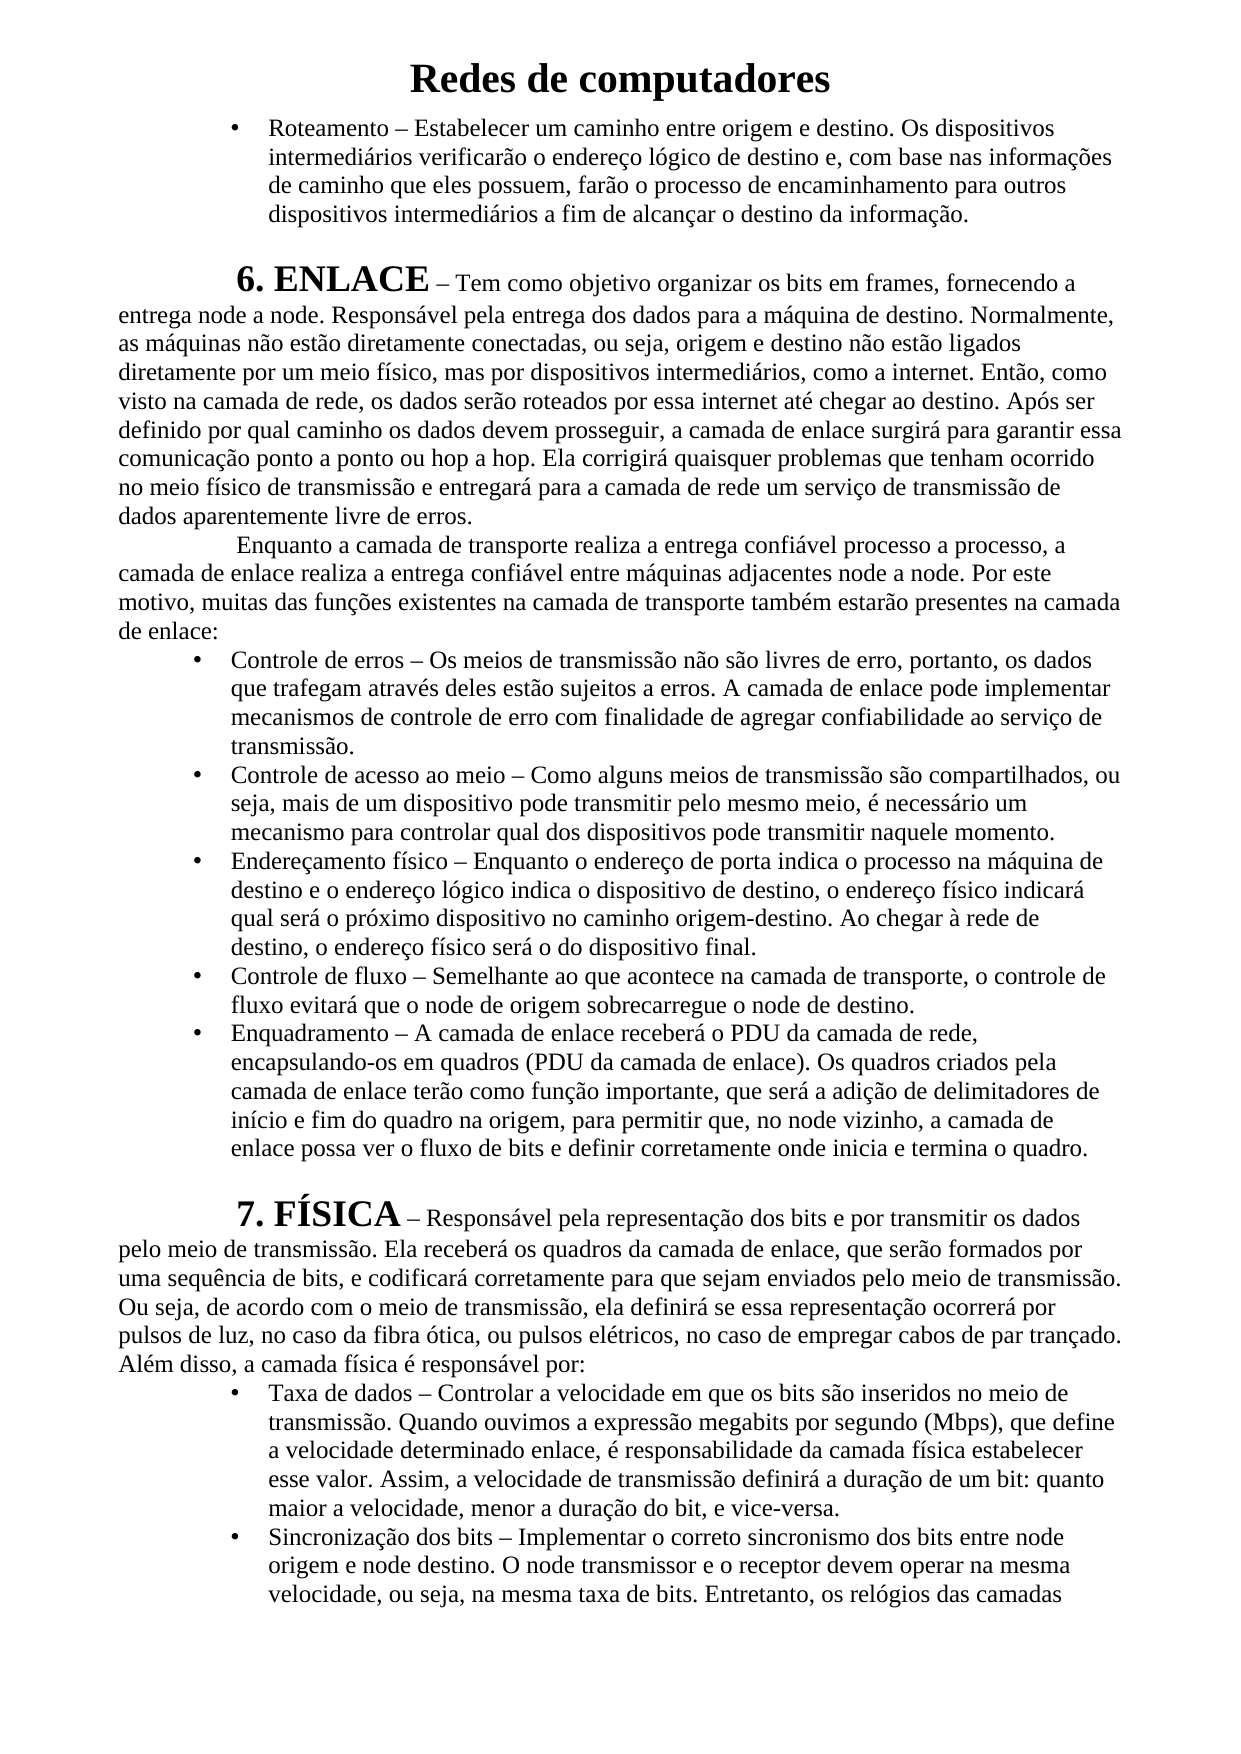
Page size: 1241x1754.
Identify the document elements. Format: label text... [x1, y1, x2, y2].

list Sincronização dos bits – Implementar o correto sincronismo dos bits entre node origem e node destino. O node transmissor e o receptor devem operar na mesma velocidade, ou seja, na mesma taxa de bits. Entretanto, os relógios das camadas [231, 1522, 1122, 1608]
list Controle de erros – Os meios de transmissão não são livres de erro, portanto, os dados que trafegam através deles estão sujeitos a erros. A camada de enlace pode implementar mecanismos de controle de erro com finalidade de agregar confiabilidade ao serviço de transmissão. [193, 645, 1122, 760]
list Roteamento – Estabelecer um caminho entre origem e destino. Os dispositivos intermediários verificarão o endereço lógico de destino e, com base nas informações de caminho que eles possuem, farão o processo de encaminhamento para outros dispositivos intermediários a fim de alcançar o destino da informação. [231, 113, 1122, 228]
list Enquadramento – A camada de enlace receberá o PDU da camada de rede, encapsulando-os em quadros (PDU da camada de enlace). Os quadros criados pela camada de enlace terão como função importante, que será a adição de delimitadores de início e fim do quadro na origem, para permitir que, no node vizinho, a camada de enlace possa ver o fluxo de bits e definir corretamente onde inicia e termina o quadro. [193, 1018, 1122, 1162]
text 6. ENLACE – Tem como objetivo organizar os bits em frames, fornecendo a entrega node a node. Responsável pela entrega dos dados para a máquina de destino. Normalmente, as máquinas não estão diretamente conectadas, ou seja, origem e destino não estão ligados diretamente por um meio físico, mas por dispositivos intermediários, como a internet. Então, como visto na camada de rede, os dados serão roteados por essa internet até chegar ao destino. Após ser definido por qual caminho os dados devem prosseguir, a camada de enlace surgirá para garantir essa comunicação ponto a ponto ou hop a hop. Ela corrigirá quaisquer problemas que tenham ocorrido no meio físico de transmissão e entregará para a camada de rede um serviço de transmissão de dados aparentemente livre de erros. [118, 257, 1122, 530]
text 7. FÍSICA – Responsável pela representação dos bits e por transmitir os dados pelo meio de transmissão. Ela receberá os quadros da camada de enlace, que serão formados por uma sequência de bits, e codificará corretamente para que sejam enviados pelo meio de transmissão. Ou seja, de acordo com o meio de transmissão, ela definirá se essa representação ocorrerá por pulsos de luz, no caso da fibra ótica, ou pulsos elétricos, no caso de empregar cabos de par trançado. Além disso, a camada física é responsável por: [118, 1191, 1122, 1378]
list Controle de fluxo – Semelhante ao que acontece na camada de transporte, o controle de fluxo evitará que o node de origem sobrecarregue o node de destino. [193, 961, 1122, 1018]
list Taxa de dados – Controlar a velocidade em que os bits são inseridos no meio de transmissão. Quando ouvimos a expressão megabits por segundo (Mbps), que define a velocidade determinado enlace, é responsabilidade da camada física estabelecer esse valor. Assim, a velocidade de transmissão definirá a duração de um bit: quanto maior a velocidade, menor a duração do bit, e vice-versa. [231, 1378, 1122, 1522]
list Controle de acesso ao meio – Como alguns meios de transmissão são compartilhados, ou seja, mais de um dispositivo pode transmitir pelo mesmo meio, é necessário um mecanismo para controlar qual dos dispositivos pode transmitir naquele momento. [193, 760, 1122, 846]
text Enquanto a camada de transporte realiza a entrega confiável processo a processo, a camada de enlace realiza a entrega confiável entre máquinas adjacentes node a node. Por este motivo, muitas das funções existentes na camada de transporte também estarão presentes na camada de enlace: [118, 530, 1122, 645]
list Endereçamento físico – Enquanto o endereço de porta indica o processo na máquina de destino e o endereço lógico indica o dispositivo de destino, o endereço físico indicará qual será o próximo dispositivo no caminho origem-destino. Ao chegar à rede de destino, o endereço físico será o do dispositivo final. [193, 846, 1122, 961]
